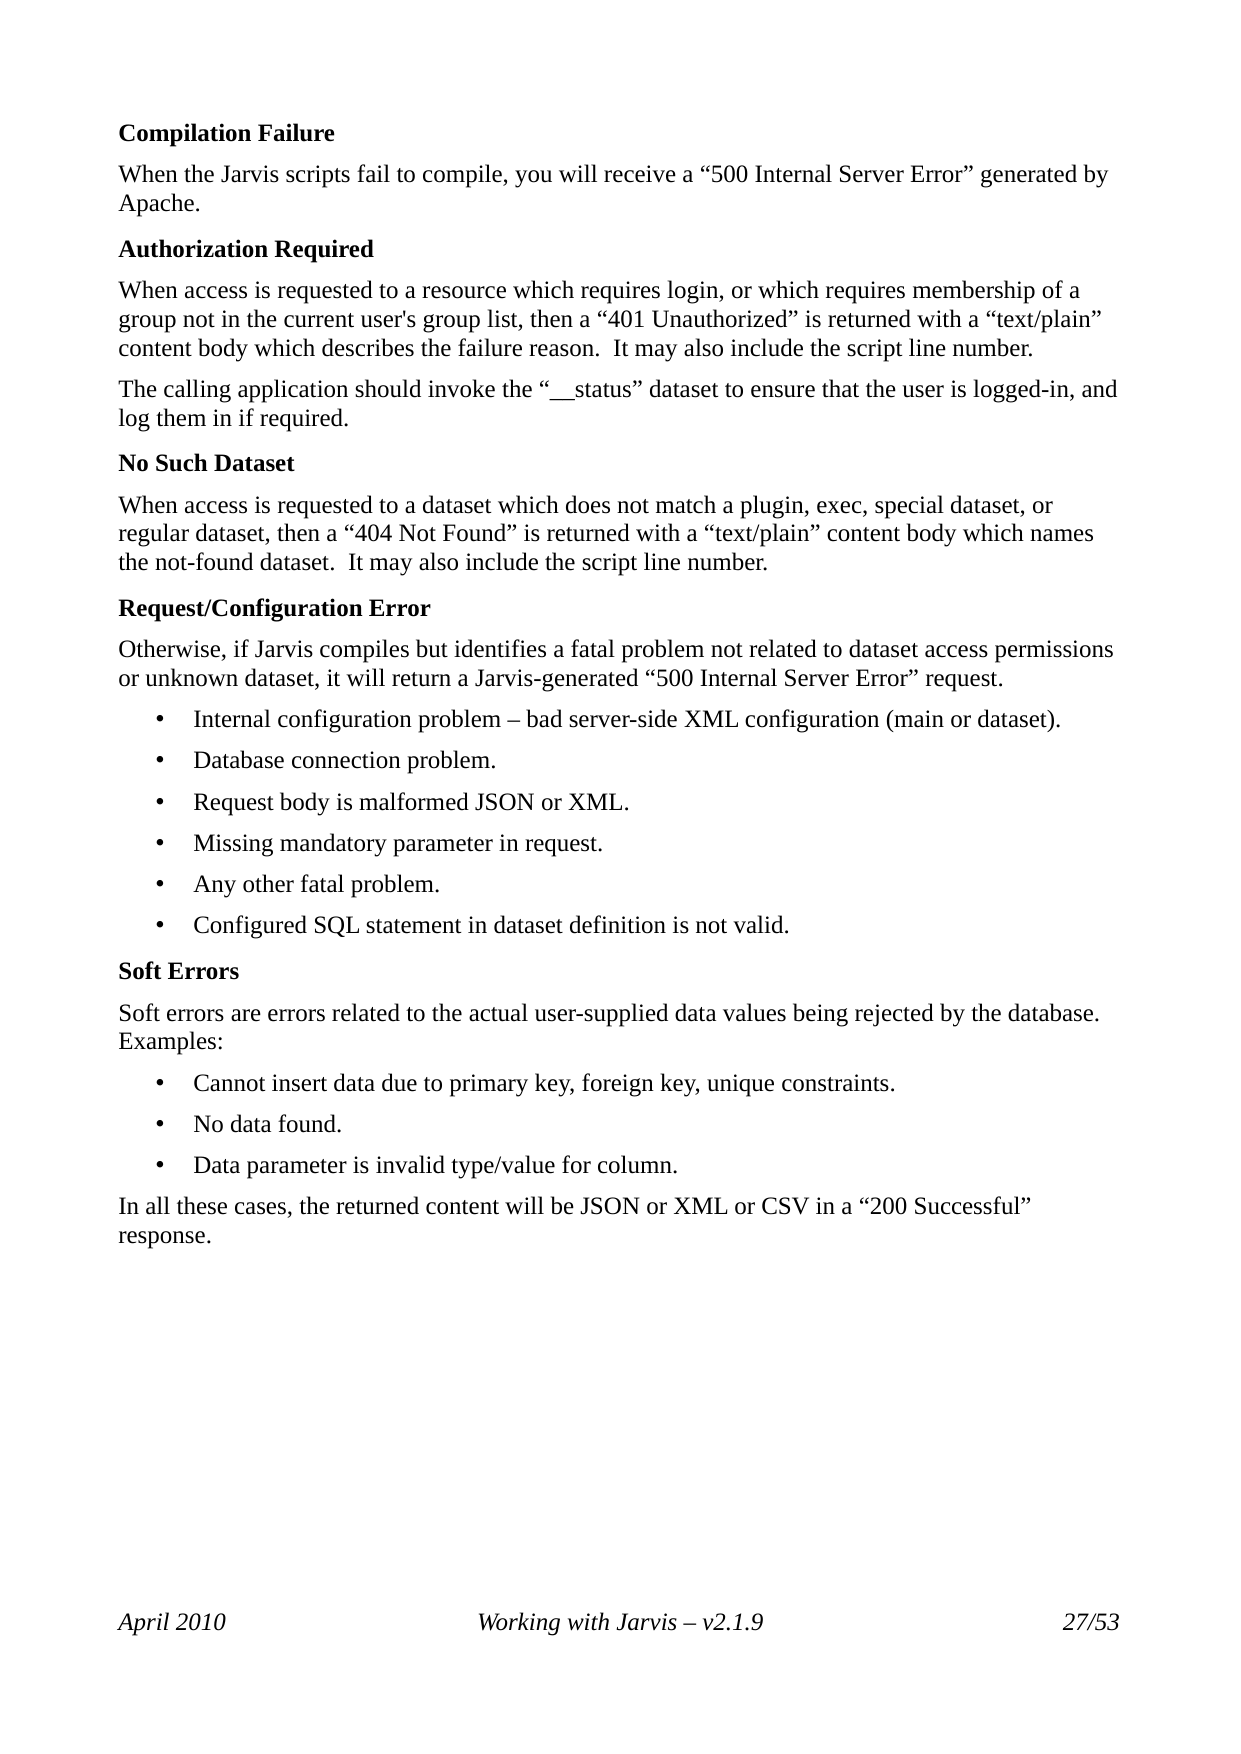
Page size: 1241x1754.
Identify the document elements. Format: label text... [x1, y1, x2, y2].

text Otherwise, if Jarvis compiles but identifies a fatal problem not related to dataset access permissions or unknown dataset, it will return a Jarvis-generated “500 Internal Server Error” request. [118, 634, 1122, 692]
text The calling application should invoke the “__status” dataset to ensure that the user is logged-in, and log them in if required. [118, 374, 1122, 431]
subtitle Request/Configuration Error [118, 593, 1122, 622]
subtitle Compilation Failure [118, 118, 1122, 147]
list Any other fatal problem. [156, 869, 1122, 898]
list Request body is malformed JSON or XML. [156, 787, 1122, 816]
list Cannot insert data due to primary key, foreign key, unique constraints. [156, 1068, 1122, 1096]
text When access is requested to a resource which requires login, or which requires membership of a group not in the current user's group list, then a “401 Unauthorized” is returned with a “text/plain” content body which describes the failure reason. It may also include the script line number. [118, 275, 1122, 361]
text In all these cases, the returned content will be JSON or XML or CSV in a “200 Successful” response. [118, 1191, 1122, 1249]
subtitle Soft Errors [118, 956, 1122, 985]
subtitle No Such Dataset [118, 448, 1122, 477]
list Missing mandatory parameter in request. [156, 828, 1122, 857]
list Data parameter is invalid type/value for column. [156, 1150, 1122, 1179]
text Soft errors are errors related to the actual user-supplied data values being rejected by the database. Examples: [118, 998, 1122, 1055]
list Internal configuration problem – bad server-side XML configuration (main or dataset). [156, 704, 1122, 733]
text When access is requested to a dataset which does not match a plugin, exec, special dataset, or regular dataset, then a “404 Not Found” is returned with a “text/plain” content body which names the not-found dataset. It may also include the script line number. [118, 490, 1122, 576]
list No data found. [156, 1109, 1122, 1138]
subtitle Authorization Required [118, 234, 1122, 263]
list Database connection problem. [156, 746, 1122, 774]
list Configured SQL statement in dataset definition is not valid. [156, 911, 1122, 939]
text When the Jarvis scripts fail to compile, you will receive a “500 Internal Server Error” generated by Apache. [118, 159, 1122, 217]
